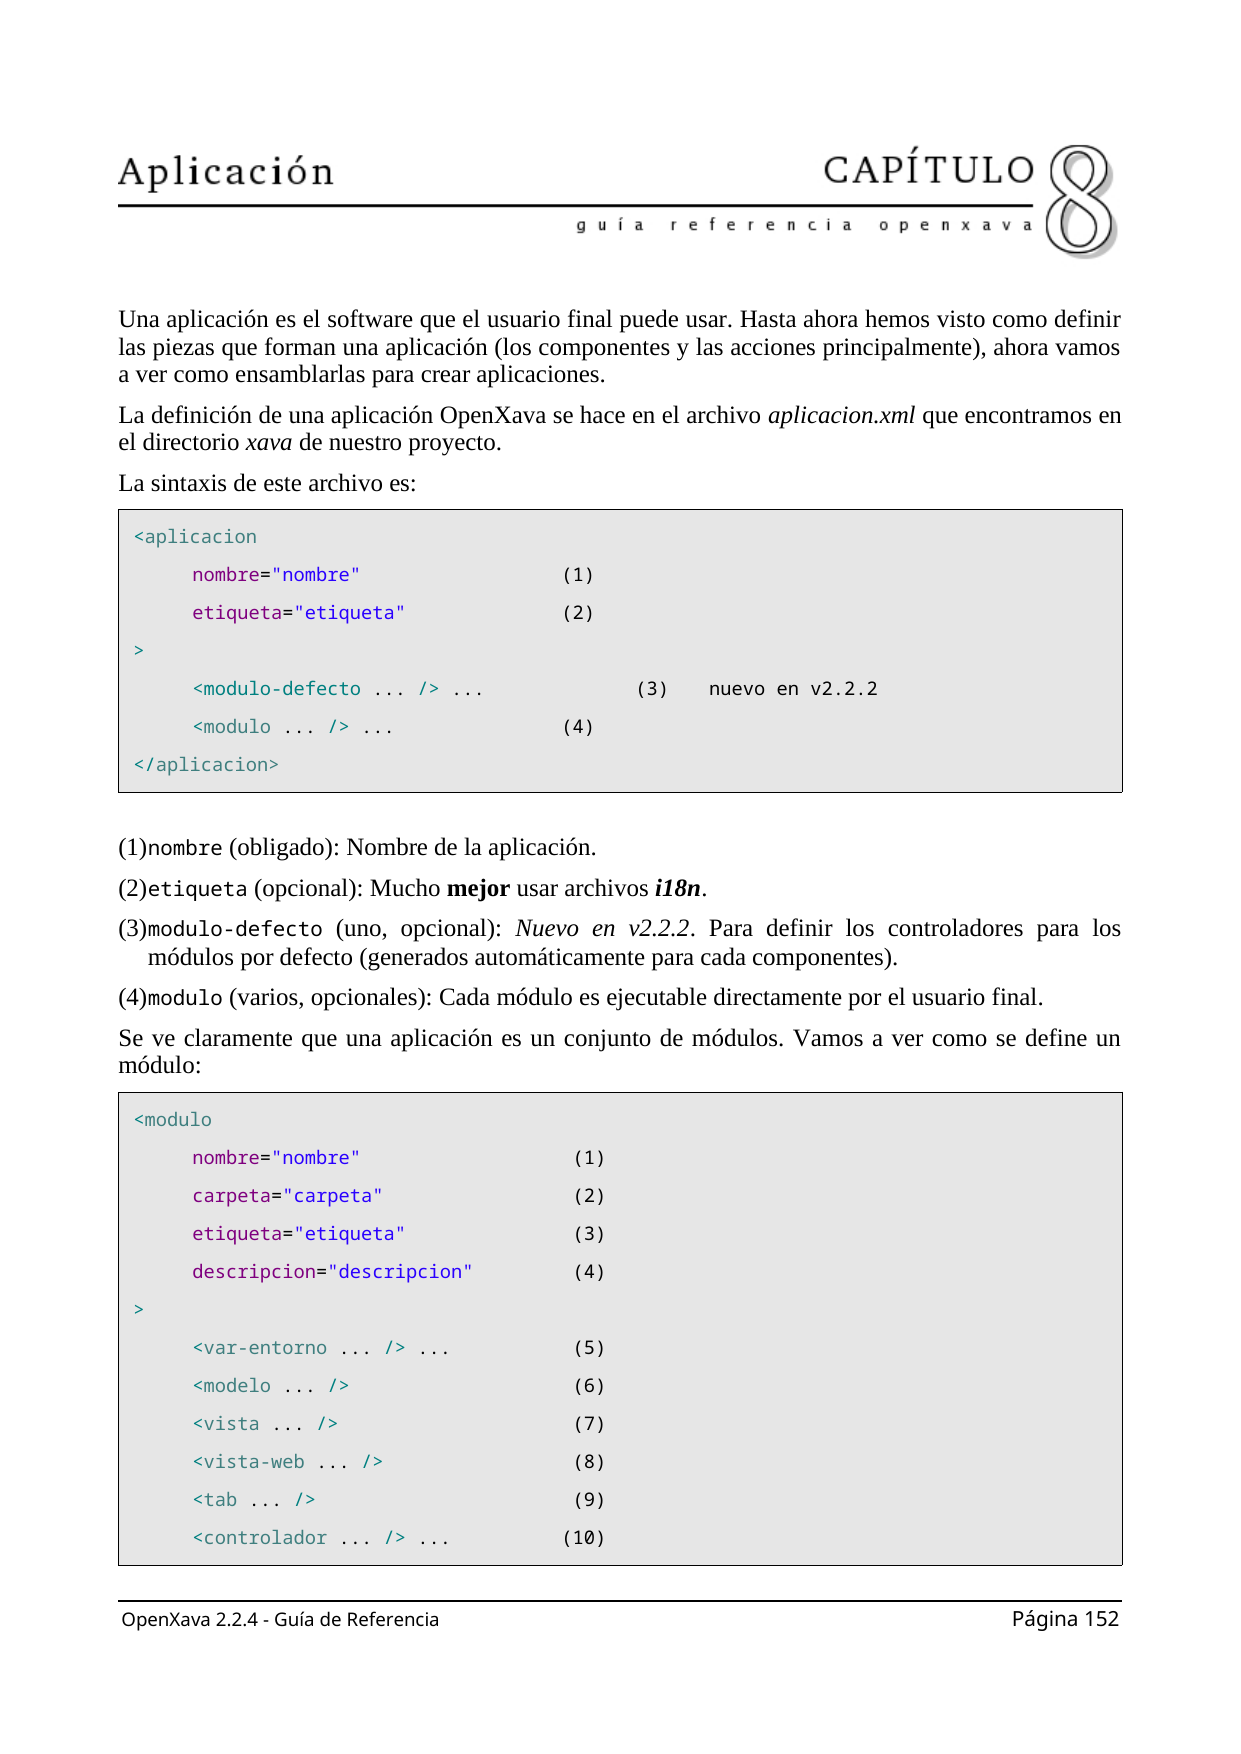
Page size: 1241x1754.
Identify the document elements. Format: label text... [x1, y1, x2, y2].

text <var-entorno ... /> ... (5) [119, 1320, 1122, 1358]
text descripcion="descripcion" (4) [119, 1244, 1122, 1282]
text nombre="nombre" (1) [119, 1129, 1122, 1168]
list modulo (varios, opcionales): Cada módulo es ejecutable directamente por el usuario final. [118, 983, 1122, 1011]
text Se ve claramente que una aplicación es un conjunto de módulos. Vamos a ver como se define un módulo: [118, 1024, 1122, 1079]
text Una aplicación es el software que el usuario final puede usar. Hasta ahora hemos visto como definir las piezas que forman una aplicación (los componentes y las acciones principalmente), ahora vamos a ver como ensamblarlas para crear aplicaciones. [118, 305, 1122, 388]
text <modelo ... /> (6) [119, 1358, 1122, 1396]
text La sintaxis de este archivo es: [118, 469, 1122, 496]
text <tab ... /> (9) [119, 1472, 1122, 1510]
text <modulo [119, 1093, 1122, 1129]
text <vista-web ... /> (8) [119, 1434, 1122, 1472]
list modulo-defecto (uno, opcional): Nuevo en v2.2.2. Para definir los controladores para los módulos por defecto (generados automáticamente para cada componentes). [118, 914, 1122, 970]
list etiqueta (opcional): Mucho mejor usar archivos i18n. [118, 874, 1122, 902]
picture [118, 118, 1122, 288]
text etiqueta="etiqueta" (2) [119, 585, 1122, 623]
text > [119, 623, 1122, 661]
list nombre (obligado): Nombre de la aplicación. [118, 833, 1122, 861]
text <modulo ... /> ... (4) [119, 699, 1122, 737]
text carpeta="carpeta" (2) [119, 1168, 1122, 1206]
text etiqueta="etiqueta" (3) [119, 1206, 1122, 1244]
subtitle Aplicación [118, 288, 1122, 293]
text <aplicacion [119, 510, 1122, 547]
text nombre="nombre" (1) [119, 547, 1122, 585]
text La definición de una aplicación OpenXava se hace en el archivo aplicacion.xml que encontramos en el directorio xava de nuestro proyecto. [118, 401, 1122, 456]
text <controlador ... /> ... (10) [119, 1510, 1122, 1565]
text <vista ... /> (7) [119, 1396, 1122, 1434]
text <modulo-defecto ... /> ... (3) nuevo en v2.2.2 [119, 661, 1122, 699]
text > [119, 1282, 1122, 1320]
text </aplicacion> [119, 737, 1122, 792]
